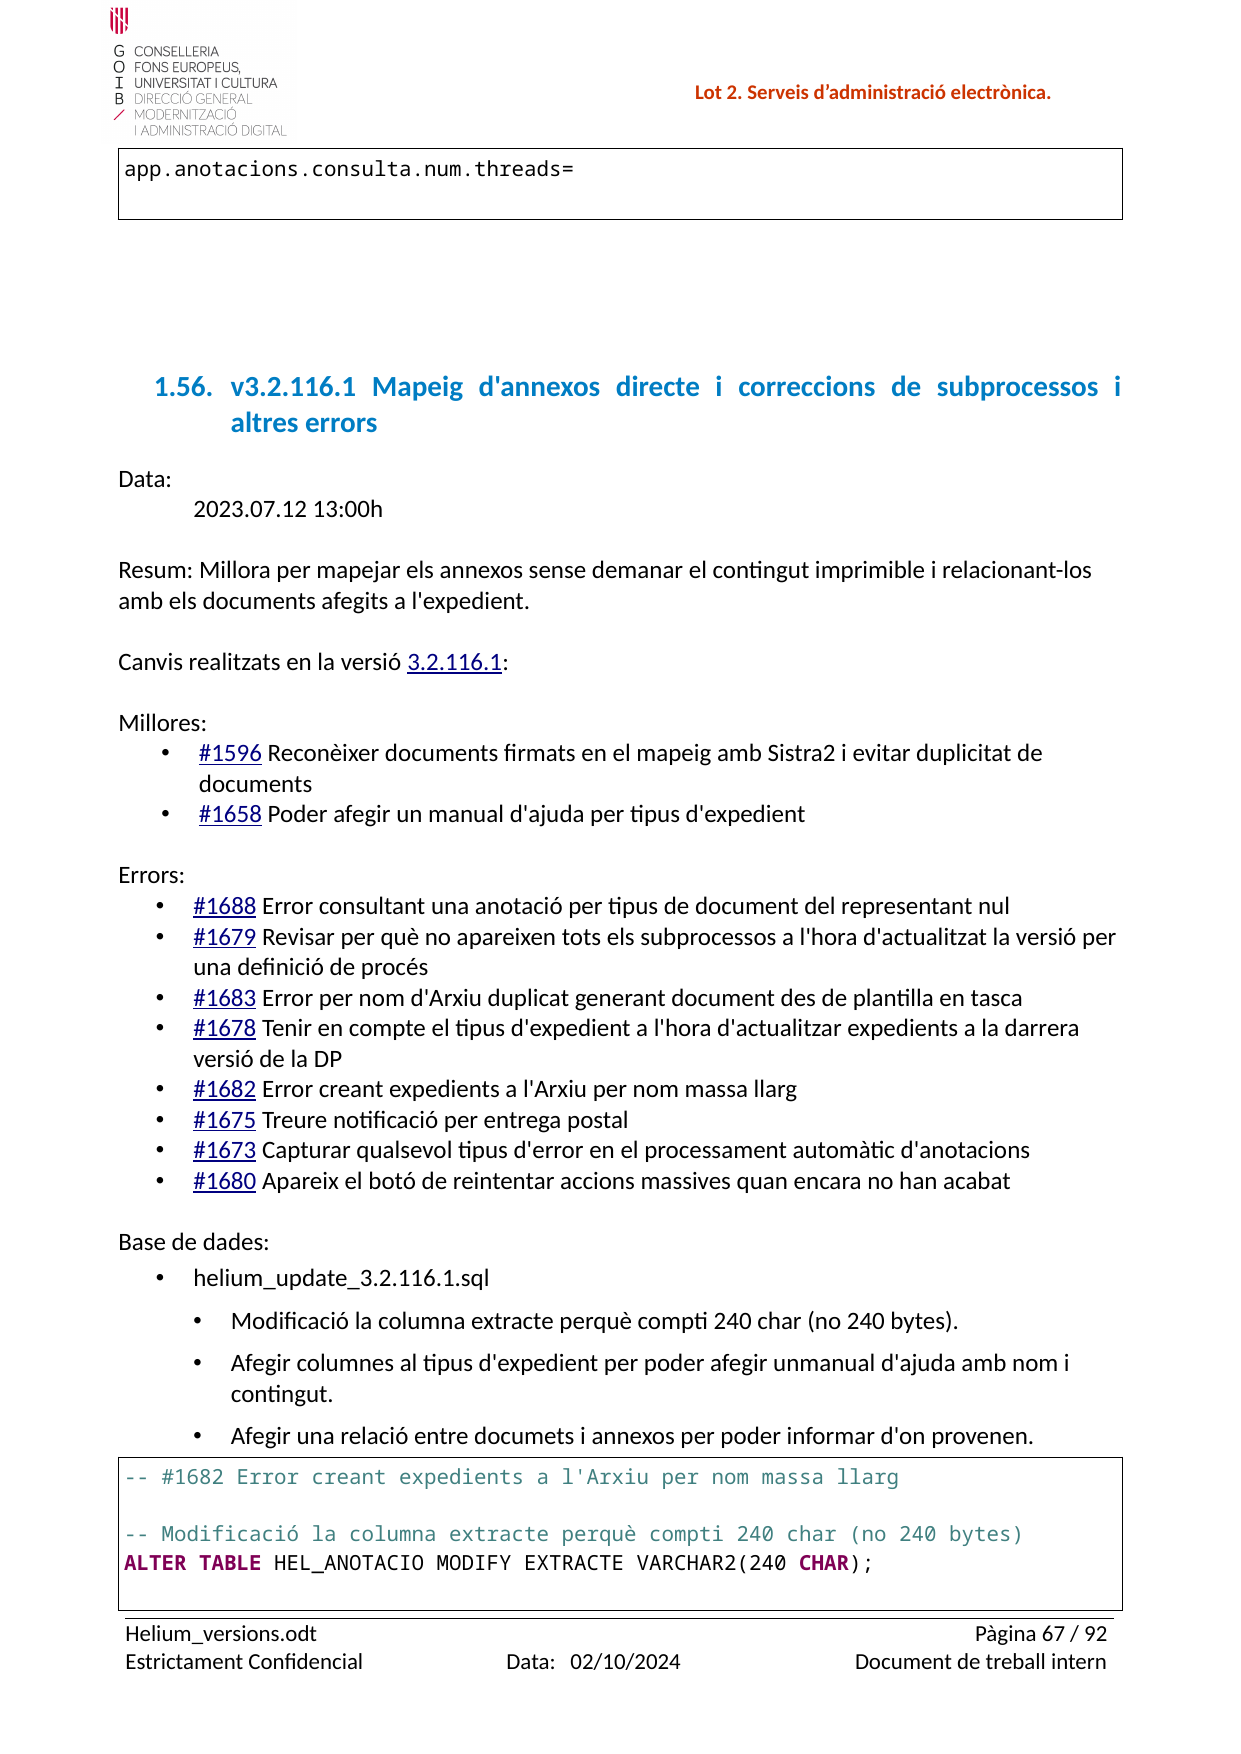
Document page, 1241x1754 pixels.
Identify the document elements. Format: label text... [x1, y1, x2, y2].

list #1688 Error consultant una anotació per tipus de document del representant nul [156, 890, 1122, 921]
table_header -- #1682 Error creant expedients a l'Arxiu per nom massa llarg -- Modificació la columna extracte perquè compti 240 char (no 240 bytes) ALTER TABLE HEL_ANOTACIO MODIFY EXTRACTE VARCHAR2(240 CHAR); [119, 1458, 1122, 1610]
list #1596 Reconèixer documents firmats en el mapeig amb Sistra2 i evitar duplicitat de documents [161, 738, 1122, 799]
list #1678 Tenir en compte el tipus d'expedient a l'hora d'actualitzar expedients a la darrera versió de la DP [156, 1012, 1122, 1073]
list #1679 Revisar per què no apareixen tots els subprocessos a l'hora d'actualitzat la versió per una definició de procés [156, 921, 1122, 982]
list #1682 Error creant expedients a l'Arxiu per nom massa llarg [156, 1073, 1122, 1104]
subtitle v3.2.116.1 Mapeig d'annexos directe i correccions de subprocessos i altres errors [153, 368, 1122, 439]
list #1675 Treure notificació per entrega postal [156, 1104, 1122, 1134]
table_header app.anotacions.consulta.num.threads= [119, 149, 1122, 219]
text Millores: [118, 707, 1122, 738]
text Base de dades: [118, 1226, 1122, 1256]
text Resum: Millora per mapejar els annexos sense demanar el contingut imprimible i relacionant-los amb els documents afegits a l'expedient. [118, 554, 1122, 616]
list helium_update_3.2.116.1.sql [156, 1262, 1122, 1293]
text Data: [118, 463, 1122, 493]
list Modificació la columna extracte perquè compti 240 char (no 240 bytes). [193, 1305, 1122, 1335]
text Errors: [118, 860, 1122, 890]
list Afegir una relació entre documets i annexos per poder informar d'on provenen. [193, 1420, 1122, 1451]
picture [100, 0, 297, 144]
text Canvis realitzats en la versió 3.2.116.1: [118, 646, 1122, 677]
list Afegir columnes al tipus d'expedient per poder afegir unmanual d'ajuda amb nom i contingut. [193, 1347, 1122, 1408]
list #1680 Apareix el botó de reintentar accions massives quan encara no han acabat [156, 1165, 1122, 1195]
text 2023.07.12 13:00h [118, 493, 1122, 524]
list #1683 Error per nom d'Arxiu duplicat generant document des de plantilla en tasca [156, 982, 1122, 1012]
list #1673 Capturar qualsevol tipus d'error en el processament automàtic d'anotacions [156, 1134, 1122, 1165]
list #1658 Poder afegir un manual d'ajuda per tipus d'expedient [161, 799, 1122, 829]
